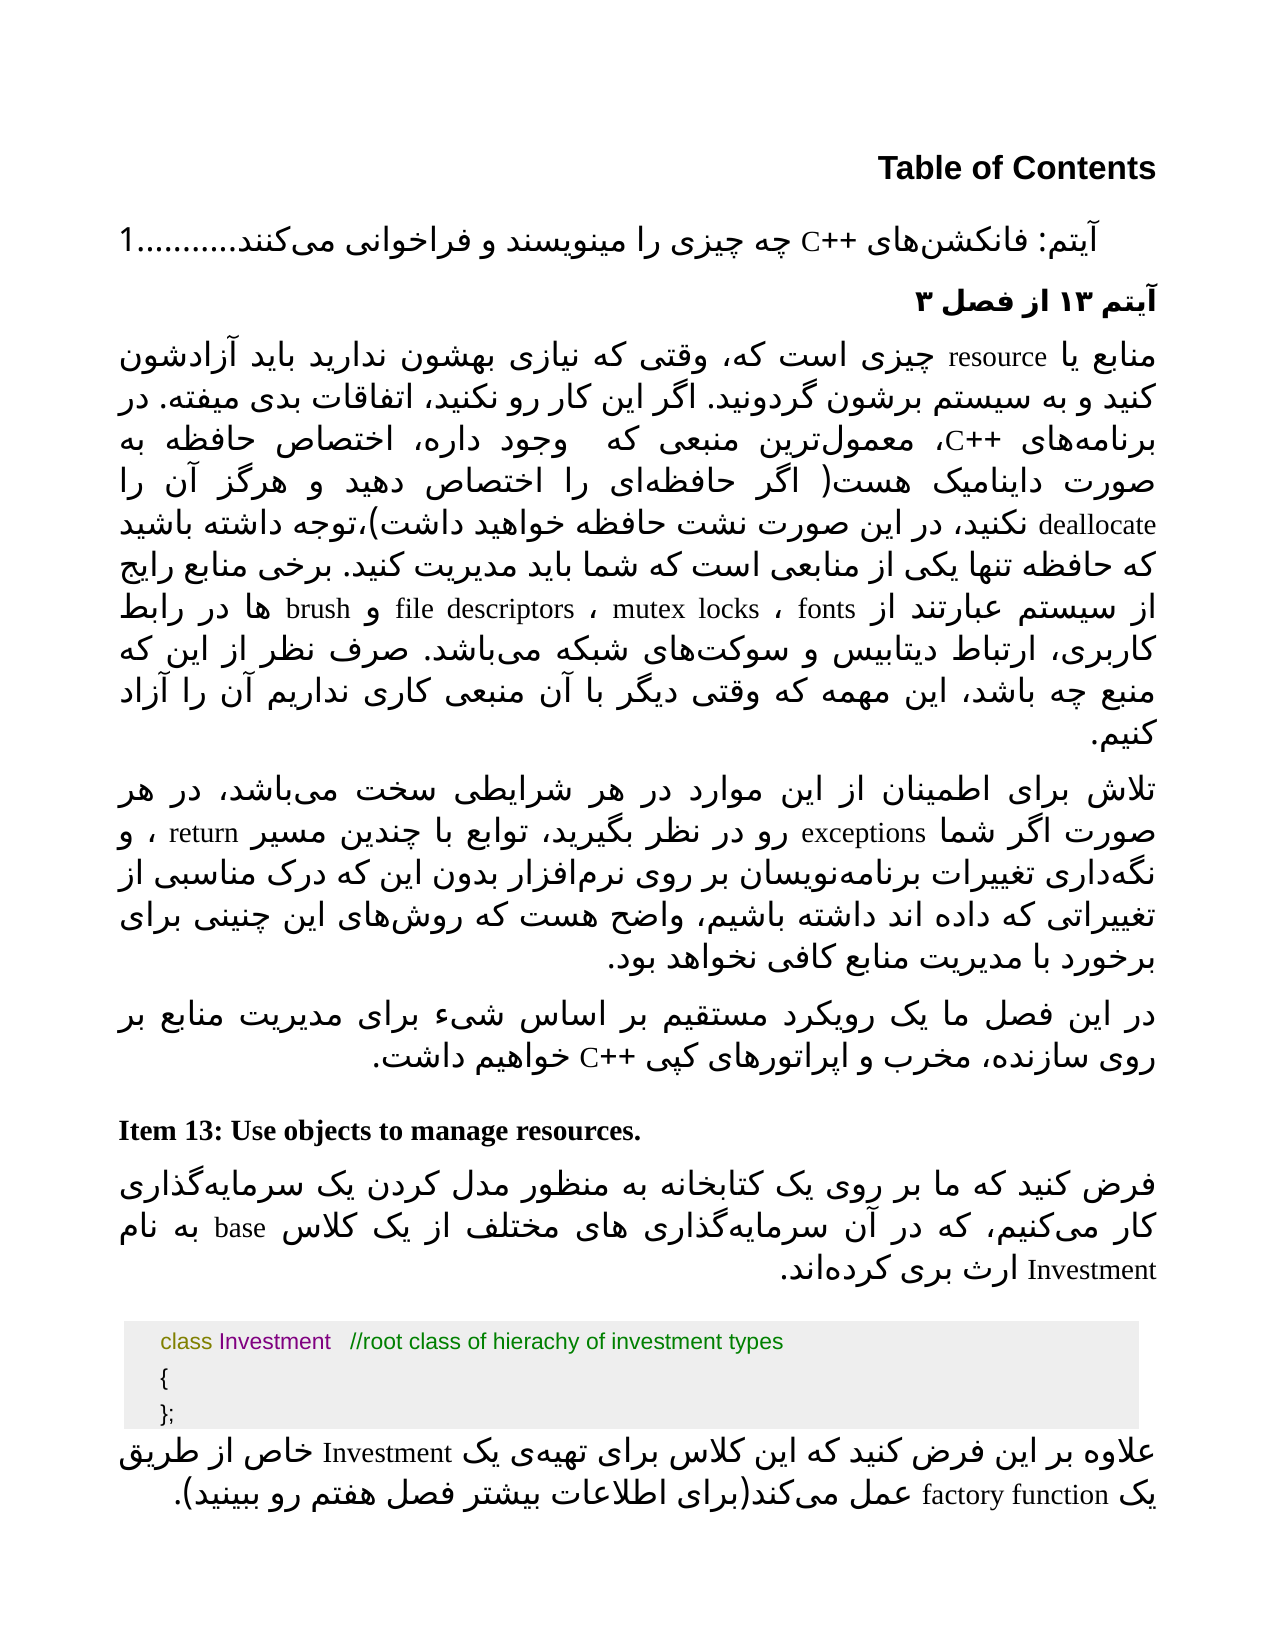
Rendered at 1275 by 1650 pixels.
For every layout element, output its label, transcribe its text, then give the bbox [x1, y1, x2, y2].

text در این فصل ما یک رویکرد مستقیم بر اساس شیء برای مدیریت منابع بر روی سازنده‌، مخرب و اپراتور‌های کپی ++C خواهیم داشت. [118, 992, 1157, 1076]
text class Investment //root class of hierachy of investment types [124, 1321, 1139, 1357]
text آیتم: فانکشن‌های ++C چه چیزی را مینویسند و فراخوانی می‌کنند. 1 [118, 216, 1098, 261]
subtitle Table of Contents [118, 143, 1157, 188]
subtitle آیتم ۱۳ از فصل ۳ [118, 275, 1157, 320]
text { [124, 1357, 1139, 1393]
text منابع یا resource چیزی است که، وقتی که نیازی بهشون ندارید باید آزادشون کنید و به سیستم برشون گردونید. اگر این کار رو نکنید، اتفاقات بدی میفته. در برنامه‌های ++C، معمول‌ترین منبعی که وجود داره، اختصاص حافظه به صورت داینامیک هست( اگر حافظه‌ای را اختصاص دهید و هرگز آن را deallocate نکنید، در این صورت نشت حافظه خواهید داشت)،توجه داشته باشید که حافظه تنها یکی از منابعی است که شما باید مدیریت کنید. برخی منابع رایج از سیستم عبارتند از file descriptors ، mutex locks ، fonts و brush‌ ها در رابط کاربری، ارتباط دیتابیس و سوکت‌های شبکه می‌باشد. صرف نظر از این که منبع چه باشد، این مهمه که وقتی دیگر با آن منبعی کاری نداریم آن را آزاد کنیم. [118, 333, 1157, 752]
text فرض کنید که ما بر روی یک کتابخانه به منظور مدل کردن یک سرمایه‌گذاری کار می‌کنیم، که در آن سرمایه‌گذاری ‌های مختلف از یک کلاس base به نام Investment ارث بری کرده‌اند. [118, 1162, 1157, 1288]
subtitle Item 13: Use objects to manage resources. [118, 1105, 1157, 1150]
text تلاش برای اطمینان از این موارد در هر شرایطی سخت می‌باشد، در هر صورت اگر شما exceptions رو در نظر بگیرید، توابع با چندین مسیر return ، و نگه‌داری تغییرات برنامه‌نویسان بر روی نرم‌افزار بدون این که درک مناسبی از تغییراتی که داده اند داشته باشیم، واضح هست که روش‌های این چنینی برای برخورد با مدیریت منابع کافی نخواهد بود. [118, 767, 1157, 977]
text }; [124, 1393, 1139, 1429]
text علاوه بر این فرض کنید که این کلاس برای تهیه‌ی یک Investment خاص از طریق یک factory function عمل می‌کند(برای اطلاعات بیشتر فصل هفتم رو ببینید). [118, 1429, 1157, 1513]
